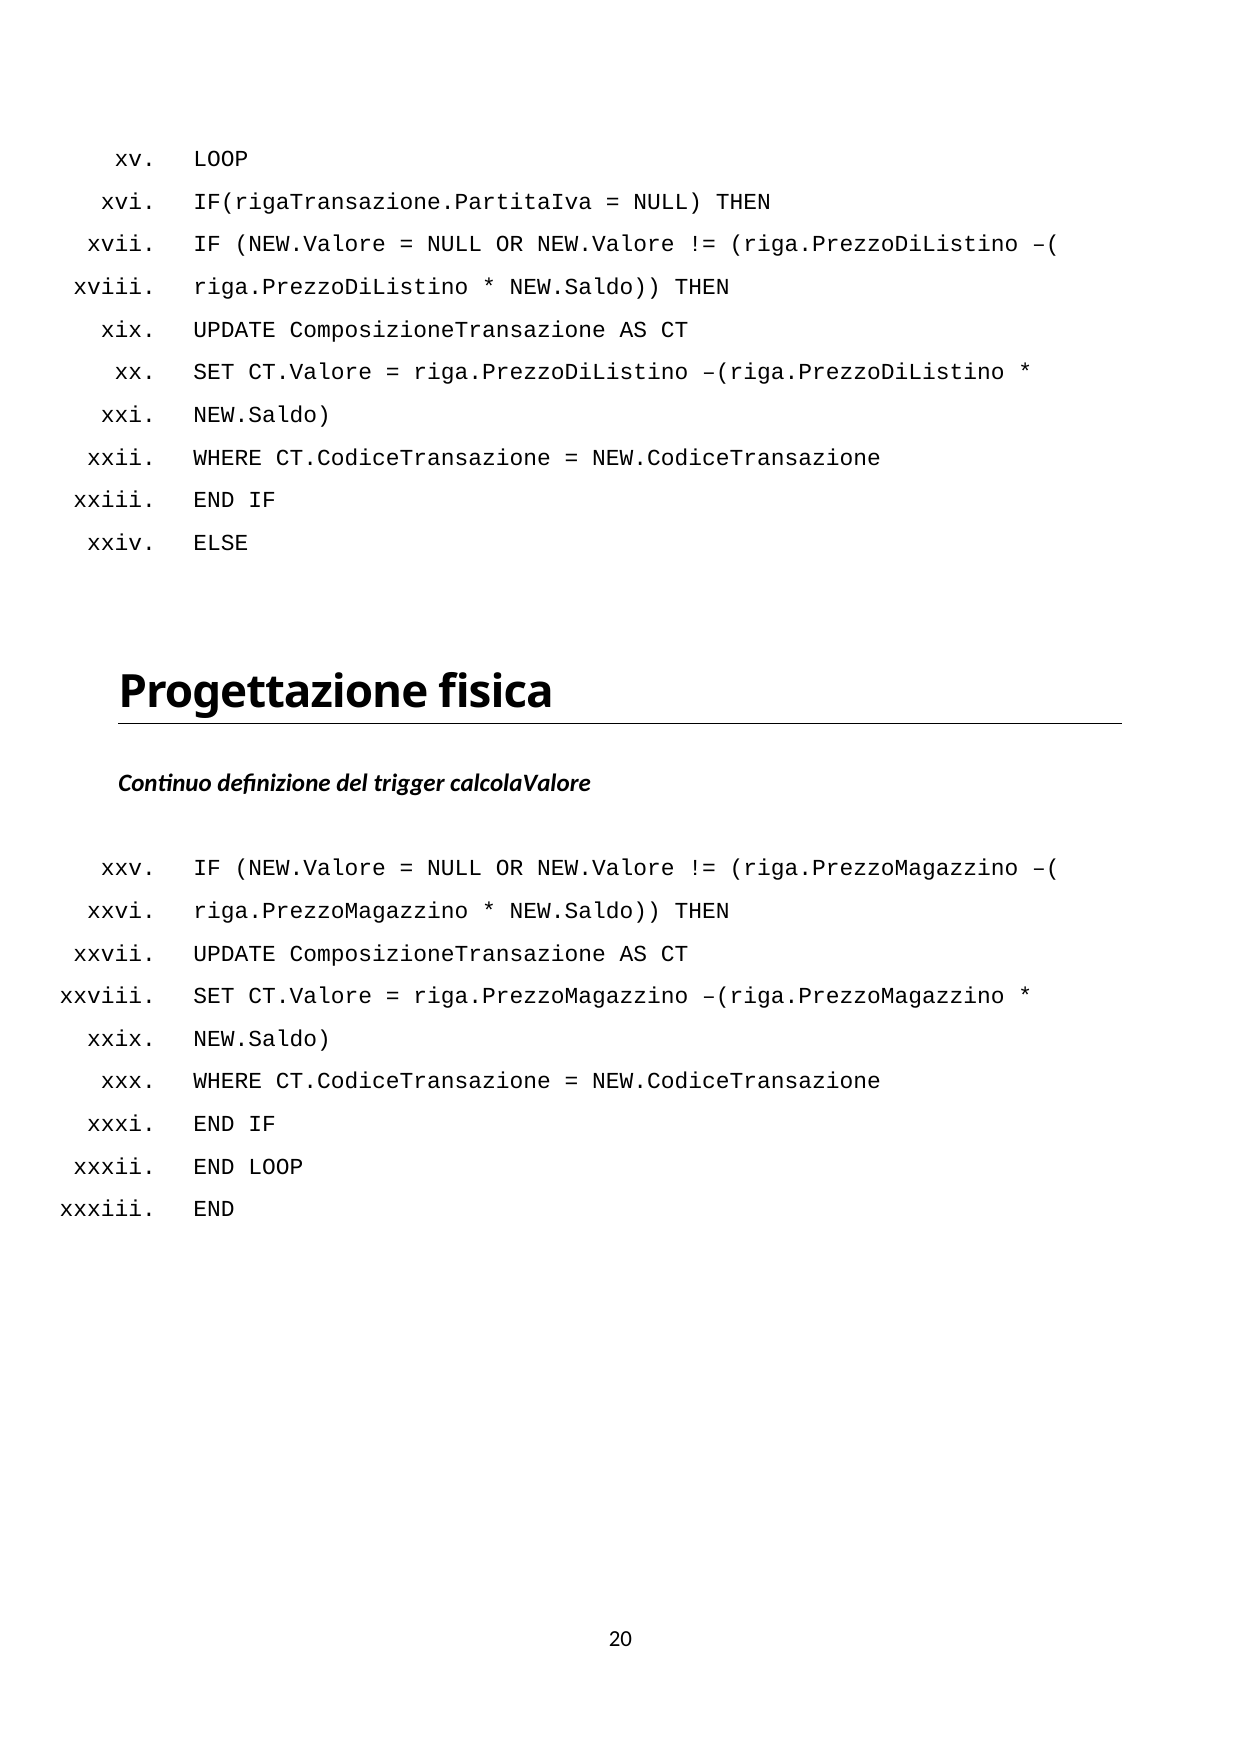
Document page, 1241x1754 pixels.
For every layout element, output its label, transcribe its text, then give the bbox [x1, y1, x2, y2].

list END IF [156, 1112, 1122, 1138]
title Progettazione fisica [118, 659, 1122, 723]
list riga.PrezzoDiListino * NEW.Saldo)) THEN [156, 275, 1122, 301]
list SET CT.Valore = riga.PrezzoMagazzino –(riga.PrezzoMagazzino * [156, 984, 1122, 1011]
list UPDATE ComposizioneTransazione AS CT [156, 942, 1122, 968]
list IF (NEW.Valore = NULL OR NEW.Valore != (riga.PrezzoMagazzino –( [156, 857, 1122, 883]
list IF(rigaTransazione.PartitaIva = NULL) THEN [156, 190, 1122, 216]
list LOOP [156, 148, 1122, 173]
list ELSE [156, 531, 1122, 557]
list END IF [156, 488, 1122, 514]
text Continuo definizione del trigger calcolaValore [118, 767, 1122, 797]
list WHERE CT.CodiceTransazione = NEW.CodiceTransazione [156, 1070, 1122, 1096]
list END LOOP [156, 1155, 1122, 1181]
list END [156, 1198, 1122, 1223]
list NEW.Saldo) [156, 1027, 1122, 1053]
list WHERE CT.CodiceTransazione = NEW.CodiceTransazione [156, 446, 1122, 472]
list riga.PrezzoMagazzino * NEW.Saldo)) THEN [156, 899, 1122, 925]
list NEW.Saldo) [156, 403, 1122, 429]
list IF (NEW.Valore = NULL OR NEW.Valore != (riga.PrezzoDiListino –( [156, 233, 1122, 259]
list UPDATE ComposizioneTransazione AS CT [156, 318, 1122, 344]
list SET CT.Valore = riga.PrezzoDiListino –(riga.PrezzoDiListino * [156, 361, 1122, 387]
